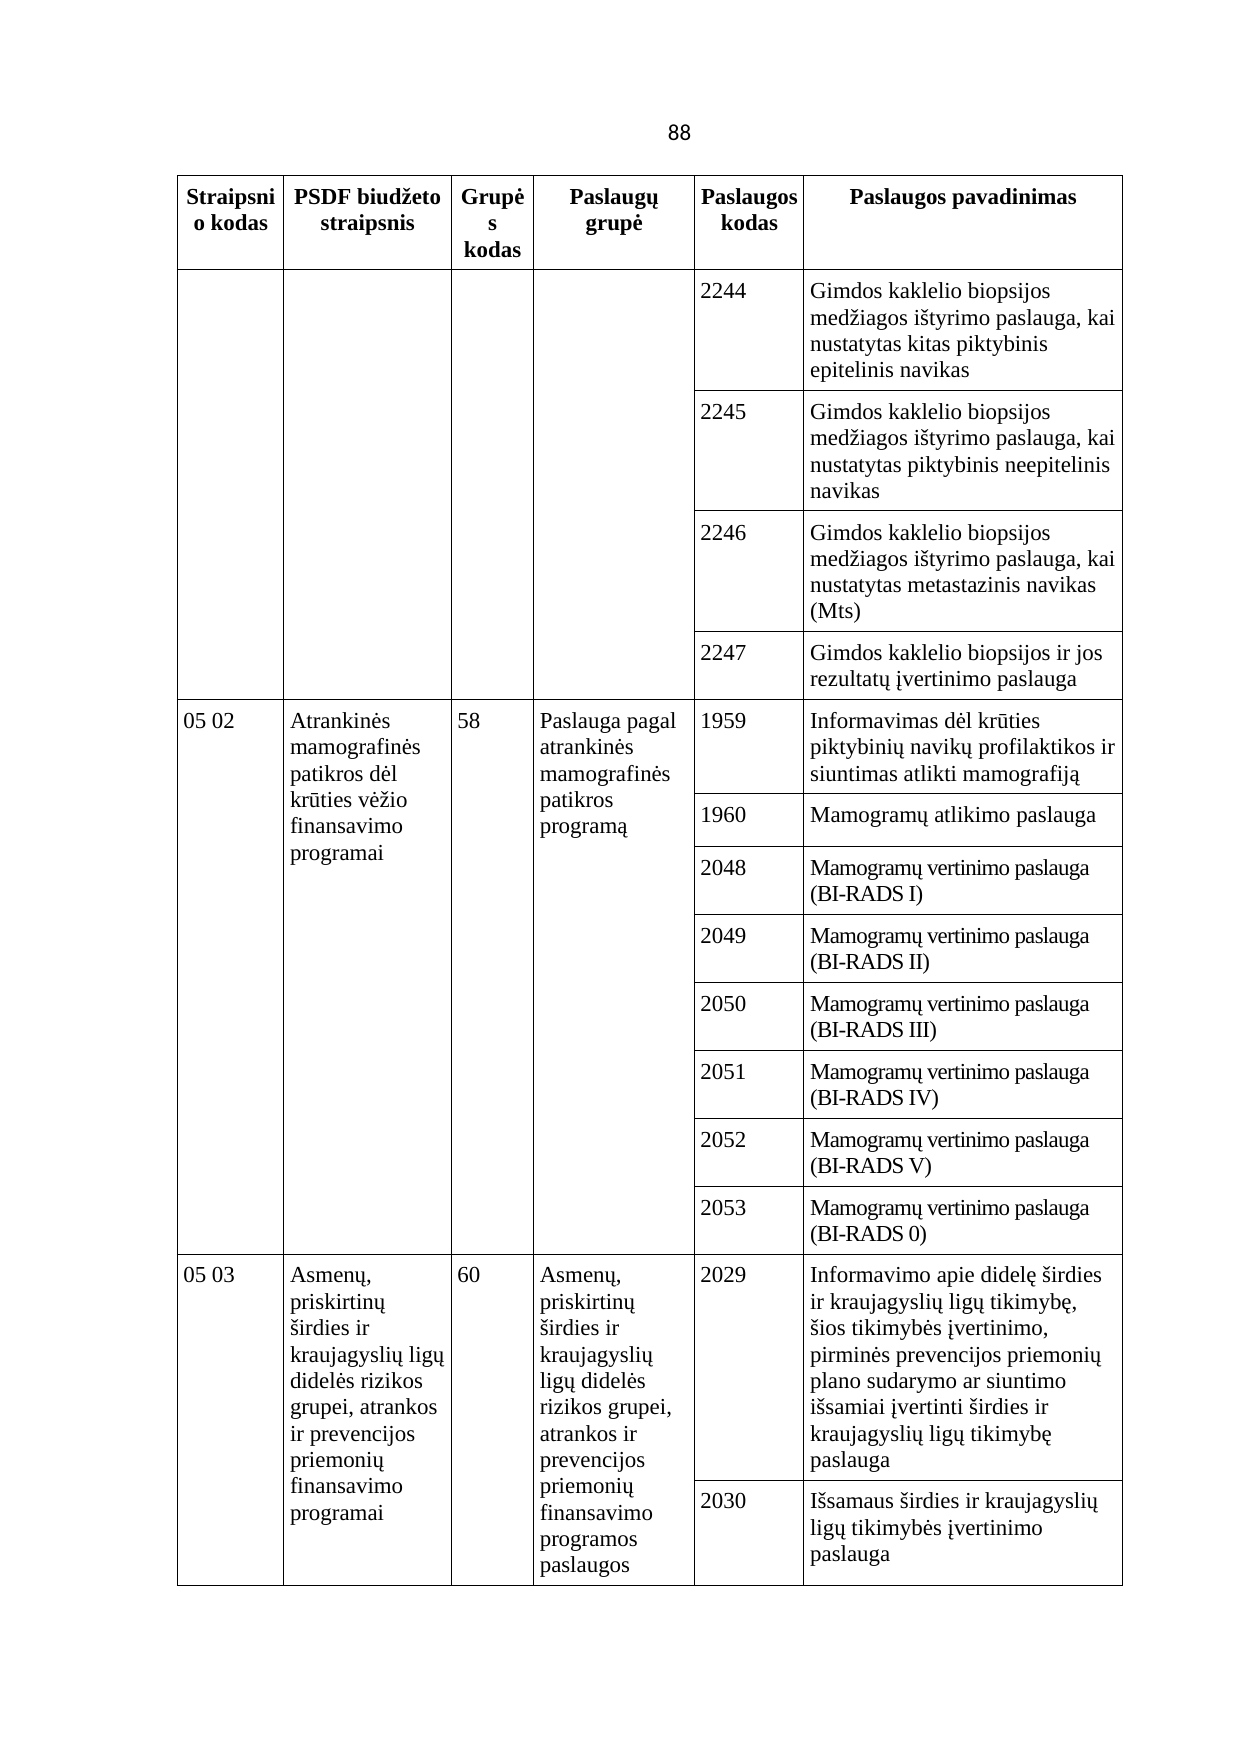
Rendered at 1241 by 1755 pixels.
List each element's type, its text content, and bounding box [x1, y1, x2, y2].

table_cell Paslauga pagal atrankinės mamografinės patikros programą [534, 700, 694, 846]
table_cell Gimdos kaklelio biopsijos medžiagos ištyrimo paslauga, kai nustatytas piktybinis neepitelinis navikas [804, 391, 1122, 510]
table_cell [284, 1118, 451, 1186]
table_cell [452, 914, 533, 982]
table_cell [178, 1118, 283, 1186]
table_cell 2050 [695, 983, 803, 1050]
table_cell [534, 390, 694, 510]
table_cell 58 [452, 700, 533, 793]
table_cell 05 02 [178, 700, 283, 793]
table_cell [284, 1050, 451, 1118]
table_cell [284, 982, 451, 1050]
table_cell Mamogramų vertinimo paslauga (BI-RADS IV) [804, 1051, 1122, 1118]
table_cell 2029 [695, 1255, 803, 1479]
table_cell [178, 390, 283, 510]
table_cell 2048 [695, 847, 803, 914]
table_cell [534, 982, 694, 1050]
table_cell [284, 510, 451, 631]
table_cell 2245 [695, 391, 803, 510]
table_cell 2030 [695, 1481, 803, 1585]
table_cell [178, 270, 283, 390]
table_header Paslaugos kodas [695, 176, 803, 269]
table_cell [452, 1480, 533, 1585]
table_cell [534, 270, 694, 390]
table_cell [534, 914, 694, 982]
table_header Paslaugų grupė [534, 176, 694, 269]
table_cell Gimdos kaklelio biopsijos medžiagos ištyrimo paslauga, kai nustatytas metastazinis navikas (Mts) [804, 511, 1122, 631]
table_cell Gimdos kaklelio biopsijos ir jos rezultatų įvertinimo paslauga [804, 632, 1122, 699]
table_cell Informavimo apie didelę širdies ir kraujagyslių ligų tikimybę, šios tikimybės įvertinimo, pirminės prevencijos priemonių plano sudarymo ar siuntimo išsamiai įvertinti širdies ir kraujagyslių ligų tikimybę paslauga [804, 1255, 1122, 1479]
table_cell 2049 [695, 915, 803, 982]
table_cell [284, 631, 451, 699]
table_cell [178, 510, 283, 631]
table_cell 2244 [695, 270, 803, 390]
table_cell [178, 1050, 283, 1118]
table_header Grupės kodas [452, 176, 533, 269]
table_cell 2051 [695, 1051, 803, 1118]
table_cell Mamogramų vertinimo paslauga (BI-RADS II) [804, 915, 1122, 982]
table_cell [452, 270, 533, 390]
table_cell Mamogramų vertinimo paslauga (BI-RADS I) [804, 847, 1122, 914]
table_cell [534, 846, 694, 914]
table_cell [452, 510, 533, 631]
table_cell 1959 [695, 700, 803, 793]
table_cell [534, 631, 694, 699]
table_cell [452, 1186, 533, 1253]
table_cell [284, 270, 451, 390]
table_header Straipsnio kodas [178, 176, 283, 269]
table_cell [452, 1118, 533, 1186]
table_cell [534, 1186, 694, 1253]
table_cell [284, 914, 451, 982]
table_cell [284, 390, 451, 510]
table_cell Asmenų, priskirtinų širdies ir kraujagyslių ligų didelės rizikos grupei, atrankos ir prevencijos priemonių finansavimo programos paslaugos [534, 1255, 694, 1585]
table_cell 60 [452, 1255, 533, 1479]
table_cell Mamogramų atlikimo paslauga [804, 794, 1122, 846]
table_cell Asmenų, priskirtinų širdies ir kraujagyslių ligų didelės rizikos grupei, atrankos ir prevencijos priemonių finansavimo programai [284, 1255, 451, 1585]
table_cell [452, 793, 533, 846]
table_cell [452, 1050, 533, 1118]
table_cell Informavimas dėl krūties piktybinių navikų profilaktikos ir siuntimas atlikti mamografiją [804, 700, 1122, 793]
table_cell [452, 846, 533, 914]
table_cell Mamogramų vertinimo paslauga (BI-RADS 0) [804, 1187, 1122, 1253]
table_cell [178, 631, 283, 699]
table_cell [178, 846, 283, 914]
table_cell [178, 914, 283, 982]
table_header Paslaugos pavadinimas [804, 176, 1122, 269]
table_cell 2247 [695, 632, 803, 699]
table_cell [534, 1118, 694, 1186]
table_cell Mamogramų vertinimo paslauga (BI-RADS III) [804, 983, 1122, 1050]
table_cell Atrankinės mamografinės patikros dėl krūties vėžio finansavimo programai [284, 700, 451, 914]
table_cell Išsamaus širdies ir kraujagyslių ligų tikimybės įvertinimo paslauga [804, 1481, 1122, 1585]
table_cell [178, 982, 283, 1050]
table_cell 2053 [695, 1187, 803, 1253]
table_cell Mamogramų vertinimo paslauga (BI-RADS V) [804, 1119, 1122, 1186]
table_header PSDF biudžeto straipsnis [284, 176, 451, 269]
table_cell [178, 793, 283, 846]
table_cell [178, 1186, 283, 1253]
table_cell 2052 [695, 1119, 803, 1186]
table_cell [452, 390, 533, 510]
table_cell Gimdos kaklelio biopsijos medžiagos ištyrimo paslauga, kai nustatytas kitas piktybinis epitelinis navikas [804, 270, 1122, 390]
table_cell [534, 510, 694, 631]
table_cell [452, 982, 533, 1050]
table_cell [534, 1050, 694, 1118]
table_cell [178, 1480, 283, 1585]
table_cell [452, 631, 533, 699]
table_cell [284, 1186, 451, 1253]
table_cell 2246 [695, 511, 803, 631]
table_cell 1960 [695, 794, 803, 846]
table_cell 05 03 [178, 1255, 283, 1479]
